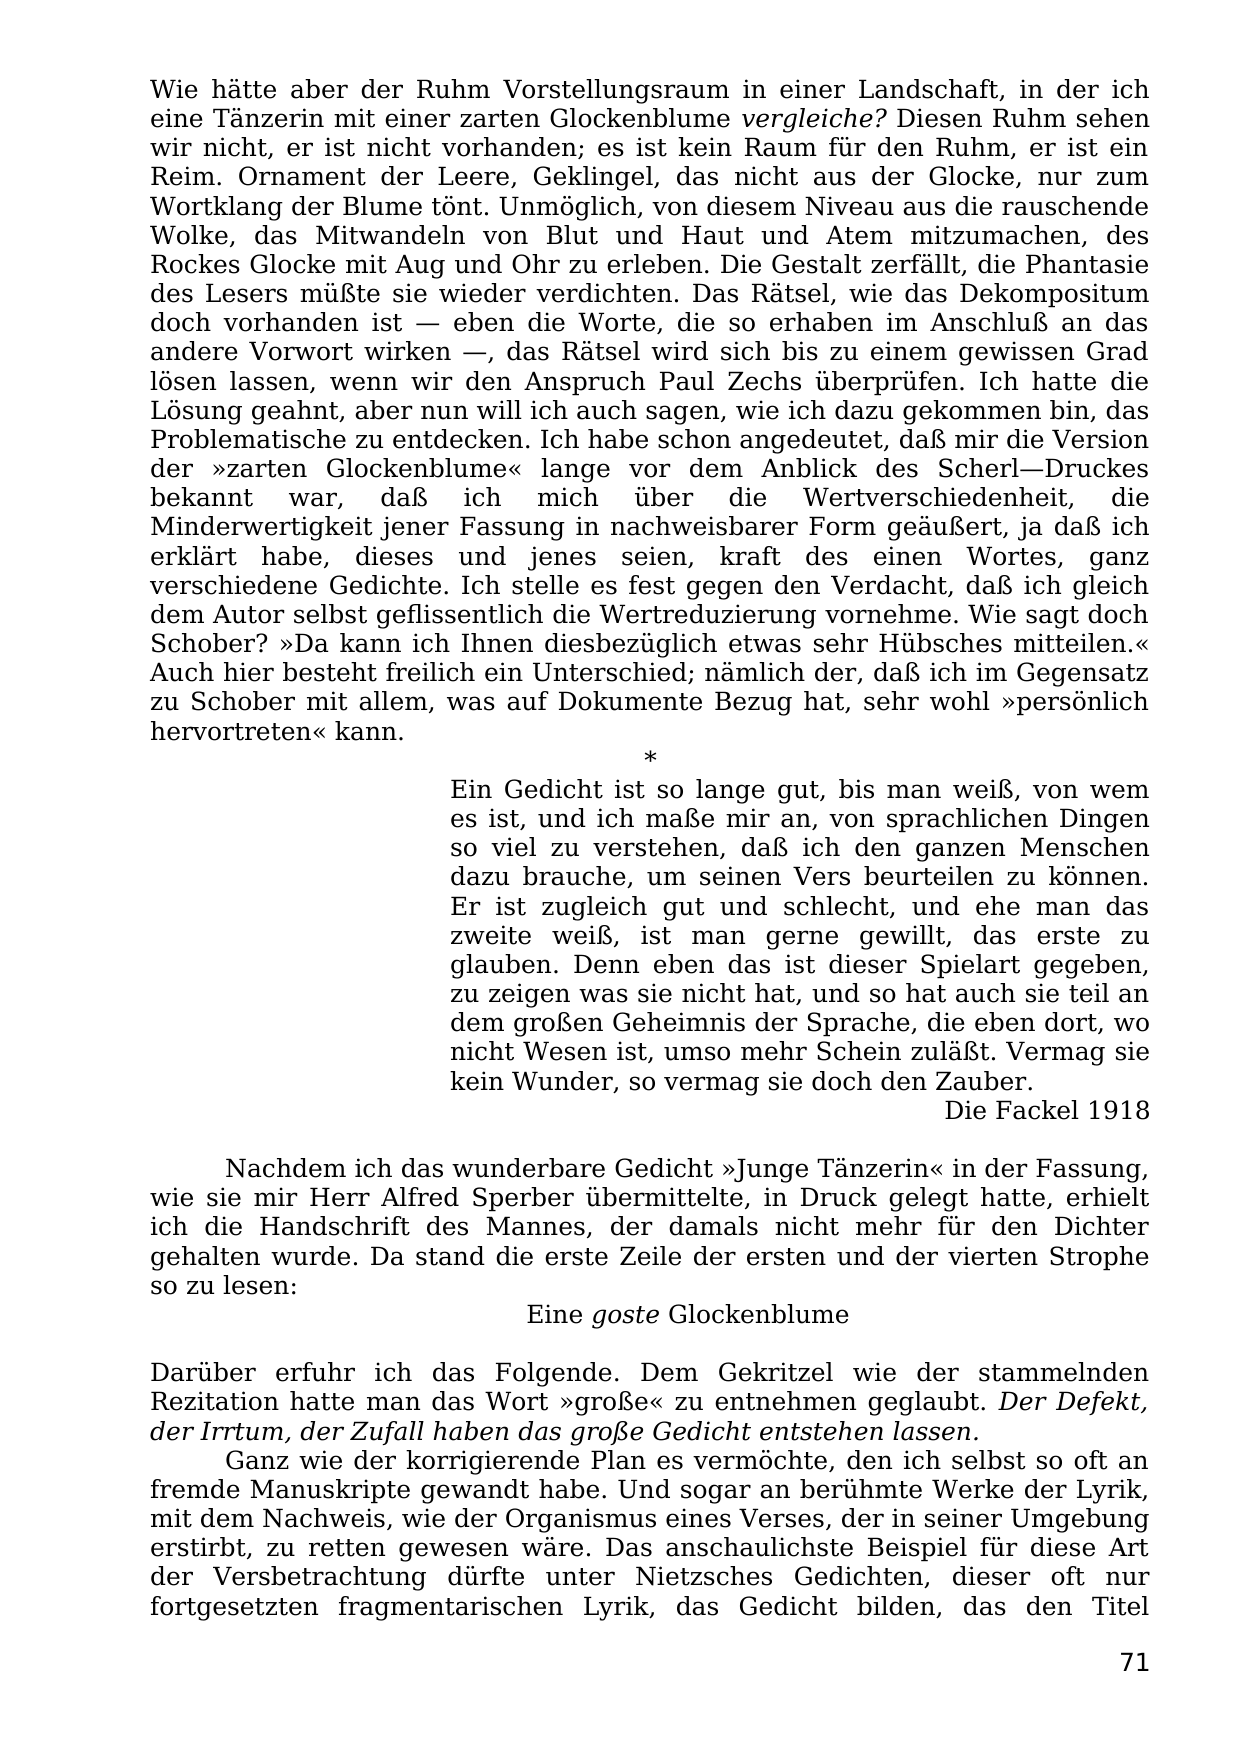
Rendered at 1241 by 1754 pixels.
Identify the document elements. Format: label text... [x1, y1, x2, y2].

text * [150, 746, 1151, 775]
text Wie hätte aber der Ruhm Vorstellungsraum in einer Landschaft, in der ich eine Tänzerin mit einer zarten Glockenblume vergleiche? Diesen Ruhm sehen wir nicht, er ist nicht vorhanden; es ist kein Raum für den Ruhm, er ist ein Reim. Ornament der Leere, Geklingel, das nicht aus der Glocke, nur zum Wortklang der Blume tönt. Unmöglich, von diesem Niveau aus die rauschende Wolke, das Mitwandeln von Blut und Haut und Atem mitzumachen, des Rockes Glocke mit Aug und Ohr zu erleben. Die Gestalt zerfällt, die Phantasie des Lesers müßte sie wieder verdichten. Das Rätsel, wie das Dekompositum doch vorhanden ist — eben die Worte, die so erhaben im Anschluß an das andere Vorwort wirken —, das Rätsel wird sich bis zu einem gewissen Grad lösen lassen, wenn wir den Anspruch Paul Zechs überprüfen. Ich hatte die Lösung geahnt, aber nun will ich auch sagen, wie ich dazu gekommen bin, das Problematische zu entdecken. Ich habe schon angedeutet, daß mir die Version der »zarten Glockenblume« lange vor dem Anblick des Scherl—Druckes bekannt war, daß ich mich über die Wertverschiedenheit, die Minderwertigkeit jener Fassung in nachweisbarer Form geäußert, ja daß ich erklärt habe, dieses und jenes seien, kraft des einen Wortes, ganz verschiedene Gedichte. Ich stelle es fest gegen den Verdacht, daß ich gleich dem Autor selbst geflissentlich die Wertreduzierung vornehme. Wie sagt doch Schober? »Da kann ich Ihnen diesbezüglich etwas sehr Hübsches mitteilen.« Auch hier besteht freilich ein Unterschied; nämlich der, daß ich im Gegensatz zu Schober mit allem, was auf Dokumente Bezug hat, sehr wohl »persönlich hervortreten« kann. [150, 75, 1151, 746]
text Nachdem ich das wunderbare Gedicht »Junge Tänzerin« in der Fassung, wie sie mir Herr Alfred Sperber übermittelte, in Druck gelegt hatte, erhielt ich die Handschrift des Mannes, der damals nicht mehr für den Dichter gehalten wurde. Da stand die erste Zeile der ersten und der vierten Strophe so zu lesen: [150, 1154, 1151, 1300]
text Ein Gedicht ist so lange gut, bis man weiß, von wem es ist, und ich maße mir an, von sprachlichen Dingen so viel zu verstehen, daß ich den ganzen Menschen dazu brauche, um seinen Vers beurteilen zu können. Er ist zugleich gut und schlecht, und ehe man das zweite weiß, ist man gerne gewillt, das erste zu glauben. Denn eben das ist dieser Spielart gegeben, zu zeigen was sie nicht hat, und so hat auch sie teil an dem großen Geheimnis der Sprache, die eben dort, wo nicht Wesen ist, umso mehr Schein zuläßt. Vermag sie kein Wunder, so vermag sie doch den Zauber. [450, 775, 1151, 1096]
text Darüber erfuhr ich das Folgende. Dem Gekritzel wie der stammelnden Rezitation hatte man das Wort »große« zu entnehmen geglaubt. Der Defekt, der Irrtum, der Zufall haben das große Gedicht entstehen lassen. [150, 1358, 1151, 1446]
text Die Fackel 1918 [150, 1096, 1151, 1125]
text Ganz wie der korrigierende Plan es vermöchte, den ich selbst so oft an fremde Manuskripte gewandt habe. Und sogar an berühmte Werke der Lyrik, mit dem Nachweis, wie der Organismus eines Verses, der in seiner Umgebung erstirbt, zu retten gewesen wäre. Das anschaulichste Beispiel für diese Art der Versbetrachtung dürfte unter Nietzsches Gedichten, dieser oft nur fortgesetzten fragmentarischen Lyrik, das Gedicht bilden, das den Titel [150, 1446, 1151, 1621]
text Eine goste Glockenblume [150, 1300, 1151, 1329]
